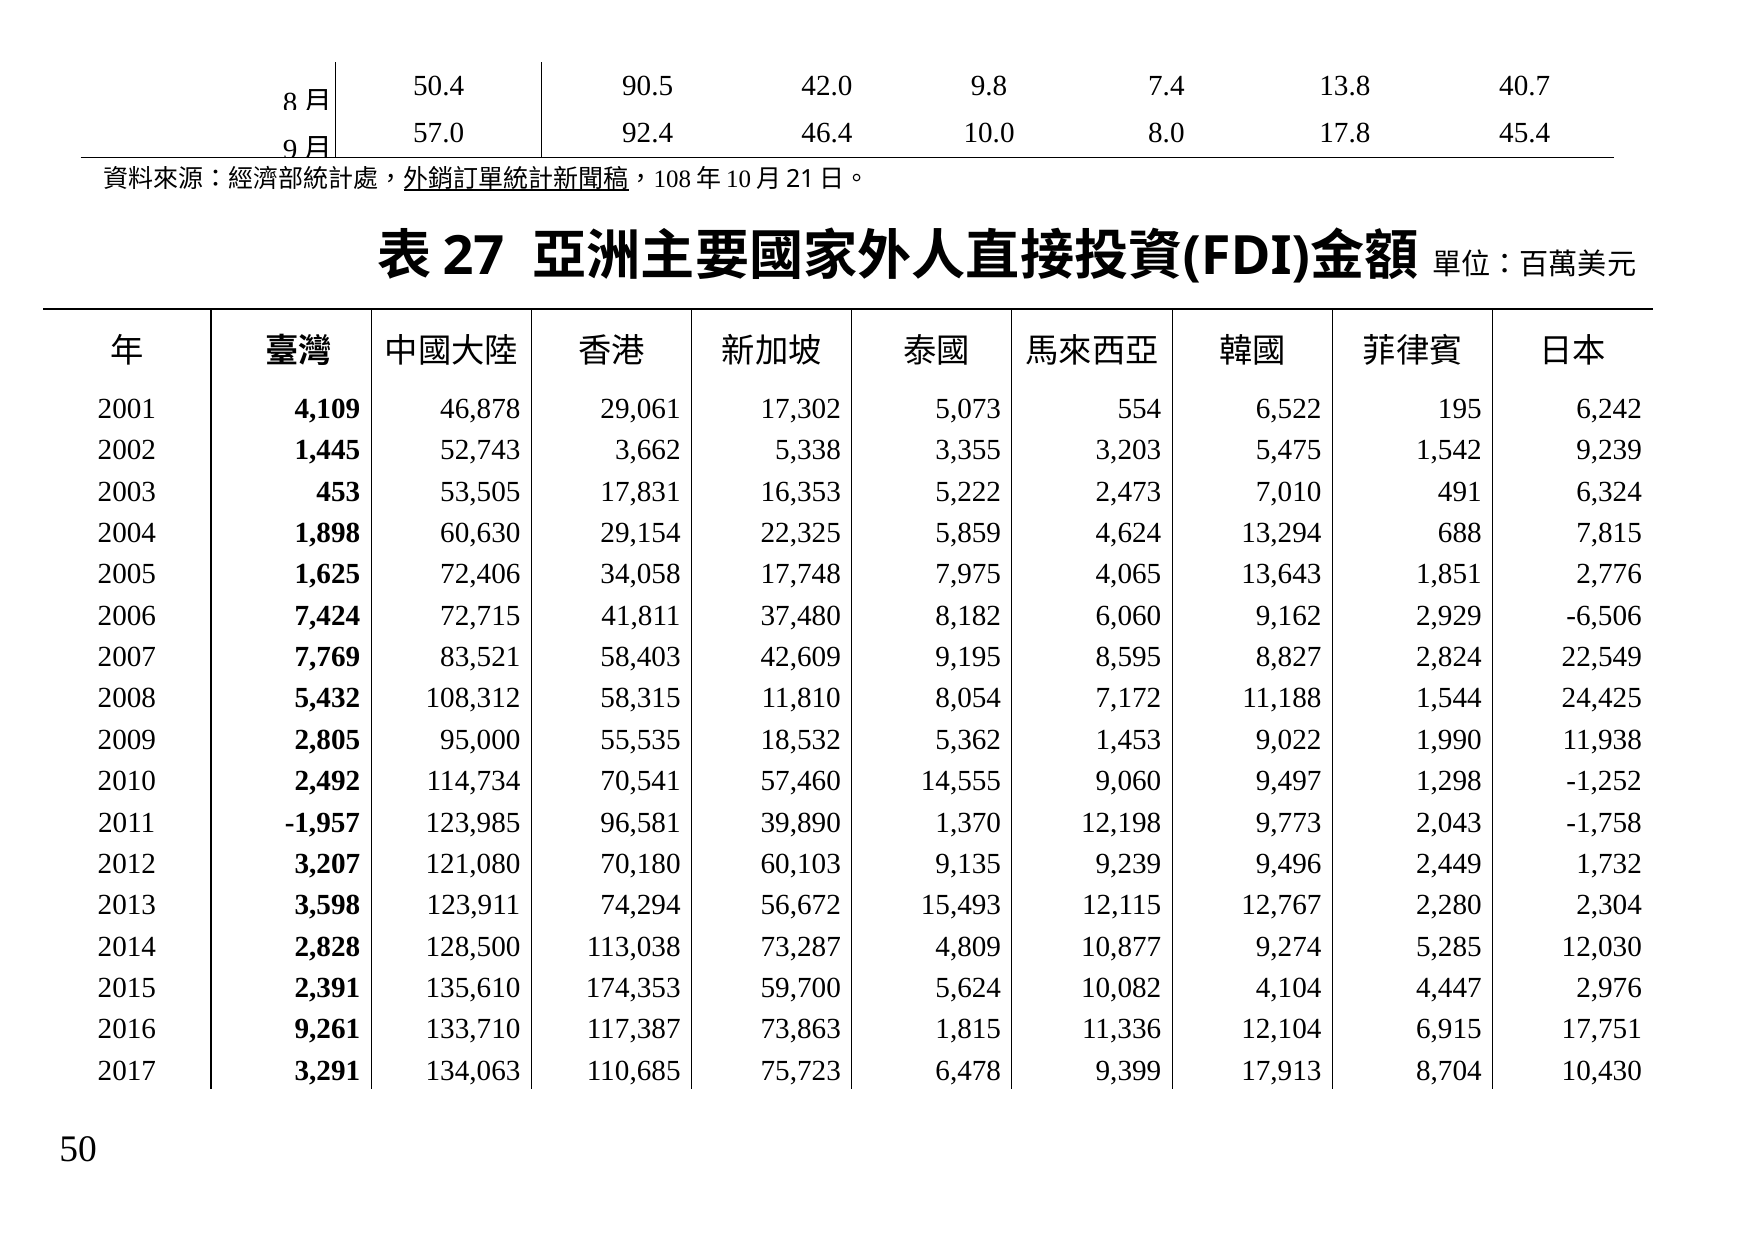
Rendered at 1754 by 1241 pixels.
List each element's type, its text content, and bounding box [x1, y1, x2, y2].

table_cell 6,522 [1173, 387, 1332, 427]
table_cell 17,748 [692, 553, 851, 593]
table_cell 7,010 [1173, 470, 1332, 510]
table_cell 5,285 [1333, 924, 1492, 965]
table_header 臺灣 [212, 310, 371, 386]
table_cell 8,827 [1173, 635, 1332, 675]
table_cell 6,324 [1493, 470, 1653, 510]
table_cell 2,824 [1333, 635, 1492, 675]
table_cell 70,541 [532, 758, 691, 799]
table_cell 8,054 [852, 676, 1011, 717]
table_cell 8月 [81, 62, 335, 109]
table_cell 9月 [81, 109, 335, 157]
table_cell 9,162 [1173, 594, 1332, 634]
table_cell 2,304 [1493, 882, 1653, 923]
table_cell 2009 [43, 717, 210, 758]
table_cell 10,430 [1493, 1048, 1653, 1089]
table_header 年 [43, 310, 210, 386]
table_cell 4,065 [1012, 553, 1172, 593]
table_cell 34,058 [532, 553, 691, 593]
table_cell 1,898 [212, 511, 371, 551]
table_cell 11,188 [1173, 676, 1332, 717]
table_cell 6,478 [852, 1048, 1011, 1089]
table_cell 2017 [43, 1048, 210, 1089]
table_cell 3,355 [852, 428, 1011, 469]
table_cell -6,506 [1493, 594, 1653, 634]
table_cell 7,769 [212, 635, 371, 675]
table_cell 4,104 [1173, 965, 1332, 1006]
table_cell 13,643 [1173, 553, 1332, 593]
table_cell 15,493 [852, 882, 1011, 923]
table_cell 9,135 [852, 841, 1011, 882]
table_cell 12,104 [1173, 1006, 1332, 1048]
table_cell 13,294 [1173, 511, 1332, 551]
table_cell 2010 [43, 758, 210, 799]
table_cell 60,630 [372, 511, 531, 551]
table_cell 6,242 [1493, 387, 1653, 427]
table_cell 8,595 [1012, 635, 1172, 675]
table_cell 123,985 [372, 800, 531, 841]
table_cell 7,424 [212, 594, 371, 634]
table_cell 56,672 [692, 882, 851, 923]
table_cell 2015 [43, 965, 210, 1006]
table_cell 41,811 [532, 594, 691, 634]
table_cell 3,207 [212, 841, 371, 882]
table_header 日本 [1493, 310, 1653, 386]
table_cell 14,555 [852, 758, 1011, 799]
table_cell 29,154 [532, 511, 691, 551]
table_cell 123,911 [372, 882, 531, 923]
table_cell 113,038 [532, 924, 691, 965]
table_cell 1,370 [852, 800, 1011, 841]
table_cell 2014 [43, 924, 210, 965]
table_cell 7.4 [1077, 62, 1255, 109]
table_cell 110,685 [532, 1048, 691, 1089]
table_cell 2,391 [212, 965, 371, 1006]
table_cell 58,315 [532, 676, 691, 717]
table_cell 2,280 [1333, 882, 1492, 923]
table_cell 60,103 [692, 841, 851, 882]
table_cell 2003 [43, 470, 210, 510]
table_cell 17.8 [1255, 109, 1434, 157]
table_cell 9,773 [1173, 800, 1332, 841]
table_cell 135,610 [372, 965, 531, 1006]
table_cell 39,890 [692, 800, 851, 841]
table_cell 5,432 [212, 676, 371, 717]
table_cell -1,957 [212, 800, 371, 841]
table_cell 108,312 [372, 676, 531, 717]
table_cell 5,338 [692, 428, 851, 469]
table_cell 2,776 [1493, 553, 1653, 593]
table_cell 9,399 [1012, 1048, 1172, 1089]
table_cell 2011 [43, 800, 210, 841]
table_cell 4,624 [1012, 511, 1172, 551]
table_cell 6,060 [1012, 594, 1172, 634]
table_header 新加坡 [692, 310, 851, 386]
table_cell 17,913 [1173, 1048, 1332, 1089]
table_cell 17,302 [692, 387, 851, 427]
table_cell 75,723 [692, 1048, 851, 1089]
table_cell 16,353 [692, 470, 851, 510]
table_cell 7,172 [1012, 676, 1172, 717]
table_header 馬來西亞 [1012, 310, 1172, 386]
table_cell 17,751 [1493, 1006, 1653, 1048]
table_cell -1,252 [1493, 758, 1653, 799]
table_cell 5,859 [852, 511, 1011, 551]
table_cell 10,877 [1012, 924, 1172, 965]
table_cell 95,000 [372, 717, 531, 758]
table_cell 73,863 [692, 1006, 851, 1048]
table_cell 3,598 [212, 882, 371, 923]
text 資料來源：經濟部統計處，外銷訂單統計新聞稿，108年10月21日。 [103, 158, 1636, 195]
table_cell 83,521 [372, 635, 531, 675]
table_cell 22,549 [1493, 635, 1653, 675]
table_cell 9,261 [212, 1006, 371, 1048]
table_cell 1,453 [1012, 717, 1172, 758]
table_cell 11,336 [1012, 1006, 1172, 1048]
table_cell 12,767 [1173, 882, 1332, 923]
table_cell 117,387 [532, 1006, 691, 1048]
table_cell 3,203 [1012, 428, 1172, 469]
table_cell 1,851 [1333, 553, 1492, 593]
table_cell 18,532 [692, 717, 851, 758]
table_cell 1,625 [212, 553, 371, 593]
table_cell 2005 [43, 553, 210, 593]
table_cell 2016 [43, 1006, 210, 1048]
table_cell 72,406 [372, 553, 531, 593]
table_cell 9,195 [852, 635, 1011, 675]
table_cell 92.4 [542, 109, 753, 157]
table_cell 2,805 [212, 717, 371, 758]
table_cell 4,809 [852, 924, 1011, 965]
table_header 泰國 [852, 310, 1011, 386]
table_cell 1,542 [1333, 428, 1492, 469]
table_cell 29,061 [532, 387, 691, 427]
table_cell 42,609 [692, 635, 851, 675]
table_cell 12,030 [1493, 924, 1653, 965]
table_cell 3,291 [212, 1048, 371, 1089]
table_cell 4,447 [1333, 965, 1492, 1006]
table_cell 2,929 [1333, 594, 1492, 634]
table_cell 9.8 [900, 62, 1077, 109]
table_cell 8.0 [1077, 109, 1255, 157]
table_cell 2007 [43, 635, 210, 675]
table_cell 5,475 [1173, 428, 1332, 469]
table_header 中國大陸 [372, 310, 531, 386]
text 表27 亞洲主要國家外人直接投資(FDI)金額 單位：百萬美元 [59, 195, 1636, 308]
table_cell 73,287 [692, 924, 851, 965]
table_cell 2,828 [212, 924, 371, 965]
table_cell 2001 [43, 387, 210, 427]
table_cell 7,815 [1493, 511, 1653, 551]
table_cell 2,043 [1333, 800, 1492, 841]
table_cell 57,460 [692, 758, 851, 799]
table_cell 2006 [43, 594, 210, 634]
table_cell 11,938 [1493, 717, 1653, 758]
table_cell 42.0 [753, 62, 900, 109]
table_cell 12,198 [1012, 800, 1172, 841]
table_cell 133,710 [372, 1006, 531, 1048]
table_cell 5,222 [852, 470, 1011, 510]
table_cell 2004 [43, 511, 210, 551]
table_cell 12,115 [1012, 882, 1172, 923]
table_cell 10,082 [1012, 965, 1172, 1006]
table_cell 55,535 [532, 717, 691, 758]
table_cell 453 [212, 470, 371, 510]
table_cell 5,624 [852, 965, 1011, 1006]
table_cell 52,743 [372, 428, 531, 469]
table_cell 9,497 [1173, 758, 1332, 799]
table_cell 2,449 [1333, 841, 1492, 882]
table_cell 13.8 [1255, 62, 1434, 109]
table_cell 46.4 [753, 109, 900, 157]
table_header 香港 [532, 310, 691, 386]
table_cell 53,505 [372, 470, 531, 510]
table_cell 6,915 [1333, 1006, 1492, 1048]
table_cell 37,480 [692, 594, 851, 634]
table_cell 5,073 [852, 387, 1011, 427]
table_cell 2,976 [1493, 965, 1653, 1006]
table_cell 8,704 [1333, 1048, 1492, 1089]
table_cell 46,878 [372, 387, 531, 427]
table_cell 10.0 [900, 109, 1077, 157]
table_cell 3,662 [532, 428, 691, 469]
table_cell 45.4 [1434, 109, 1614, 157]
table_cell 114,734 [372, 758, 531, 799]
table_cell 11,810 [692, 676, 851, 717]
table_cell 2,492 [212, 758, 371, 799]
table_cell 2012 [43, 841, 210, 882]
table_cell 121,080 [372, 841, 531, 882]
table_cell 58,403 [532, 635, 691, 675]
table_cell 1,732 [1493, 841, 1653, 882]
table_cell 9,022 [1173, 717, 1332, 758]
table_cell 195 [1333, 387, 1492, 427]
table_cell -1,758 [1493, 800, 1653, 841]
table_cell 1,990 [1333, 717, 1492, 758]
table_cell 57.0 [336, 109, 541, 157]
table_cell 491 [1333, 470, 1492, 510]
table_cell 688 [1333, 511, 1492, 551]
table_cell 174,353 [532, 965, 691, 1006]
table_cell 72,715 [372, 594, 531, 634]
table_cell 5,362 [852, 717, 1011, 758]
table_header 韓國 [1173, 310, 1332, 386]
table_cell 9,239 [1493, 428, 1653, 469]
table_cell 1,815 [852, 1006, 1011, 1048]
table_cell 59,700 [692, 965, 851, 1006]
table_cell 1,544 [1333, 676, 1492, 717]
table_cell 134,063 [372, 1048, 531, 1089]
table_cell 70,180 [532, 841, 691, 882]
table_cell 90.5 [542, 62, 753, 109]
table_cell 96,581 [532, 800, 691, 841]
table_cell 554 [1012, 387, 1172, 427]
table_cell 9,239 [1012, 841, 1172, 882]
table_cell 74,294 [532, 882, 691, 923]
table_cell 8,182 [852, 594, 1011, 634]
table_cell 24,425 [1493, 676, 1653, 717]
table_cell 9,060 [1012, 758, 1172, 799]
table_cell 22,325 [692, 511, 851, 551]
table_cell 4,109 [212, 387, 371, 427]
table_cell 2002 [43, 428, 210, 469]
table_cell 7,975 [852, 553, 1011, 593]
table_cell 50.4 [336, 62, 541, 109]
table_cell 1,298 [1333, 758, 1492, 799]
table_cell 17,831 [532, 470, 691, 510]
table_cell 9,274 [1173, 924, 1332, 965]
table_cell 9,496 [1173, 841, 1332, 882]
table_cell 40.7 [1434, 62, 1614, 109]
table_cell 1,445 [212, 428, 371, 469]
table_header 菲律賓 [1333, 310, 1492, 386]
table_cell 128,500 [372, 924, 531, 965]
table_cell 2013 [43, 882, 210, 923]
table_cell 2008 [43, 676, 210, 717]
table_cell 2,473 [1012, 470, 1172, 510]
